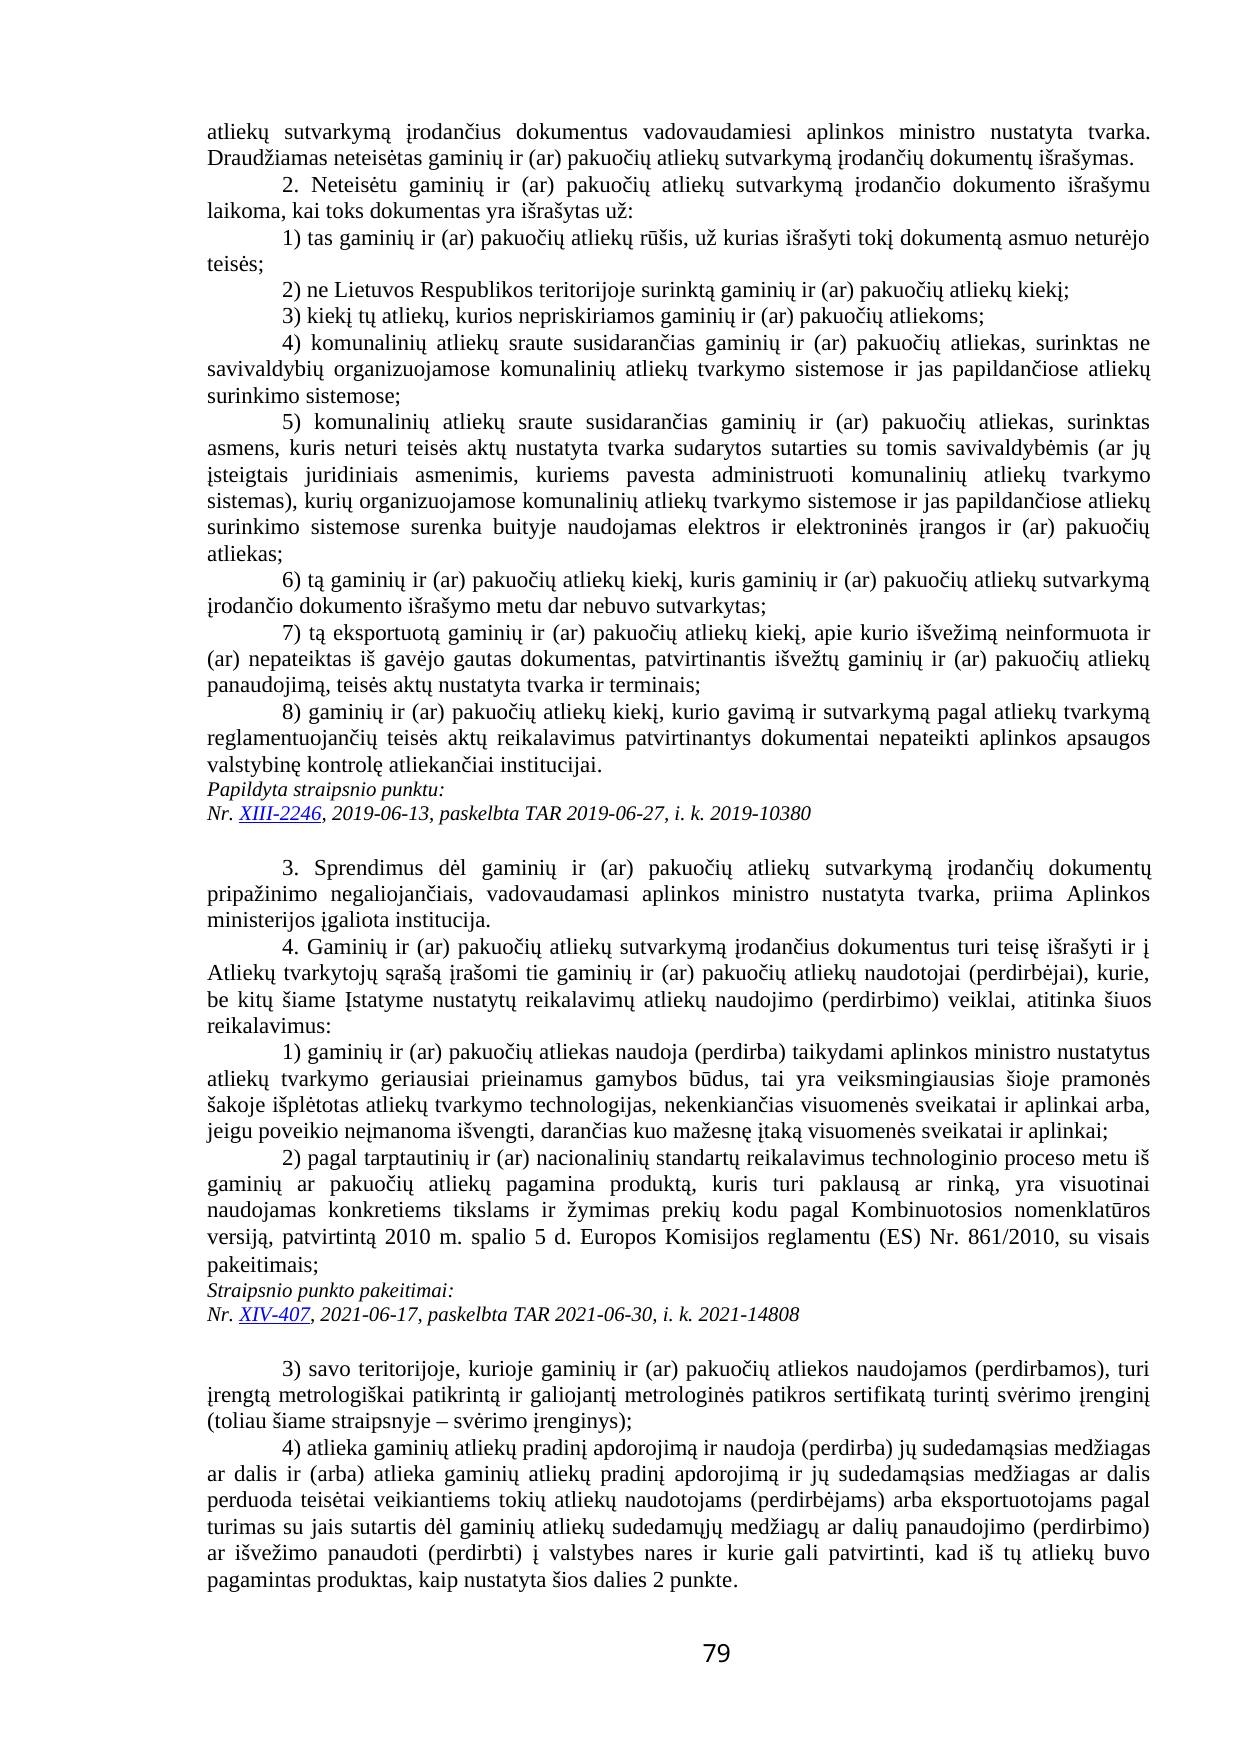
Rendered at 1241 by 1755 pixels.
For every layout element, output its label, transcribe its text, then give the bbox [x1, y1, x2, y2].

text 2) pagal tarptautinių ir (ar) nacionalinių standartų reikalavimus technologinio proceso metu iš gaminių ar pakuočių atliekų pagamina produktą, kuris turi paklausą ar rinką, yra visuotinai naudojamas konkretiems tikslams ir žymimas prekių kodu pagal Kombinuotosios nomenklatūros versiją, patvirtintą 2010 m. spalio 5 d. Europos Komisijos reglamentu (ES) Nr. 861/2010, su visais pakeitimais; [207, 1144, 1152, 1278]
text 3. Sprendimus dėl gaminių ir (ar) pakuočių atliekų sutvarkymą įrodančių dokumentų pripažinimo negaliojančiais, vadovaudamasi aplinkos ministro nustatyta tvarka, priima Aplinkos ministerijos įgaliota institucija. [207, 854, 1152, 933]
text 3) savo teritorijoje, kurioje gaminių ir (ar) pakuočių atliekos naudojamos (perdirbamos), turi įrengtą metrologiškai patikrintą ir galiojantį metrologinės patikros sertifikatą turintį svėrimo įrenginį (toliau šiame straipsnyje – svėrimo įrenginys); [207, 1355, 1152, 1434]
text Nr. XIV-407, 2021-06-17, paskelbta TAR 2021-06-30, i. k. 2021-14808 [207, 1302, 1152, 1326]
text 2. Neteisėtu gaminių ir (ar) pakuočių atliekų sutvarkymą įrodančio dokumento išrašymu laikoma, kai toks dokumentas yra išrašytas už: [207, 171, 1152, 223]
text 3) kiekį tų atliekų, kurios nepriskiriamos gaminių ir (ar) pakuočių atliekoms; [207, 303, 1152, 329]
text 6) tą gaminių ir (ar) pakuočių atliekų kiekį, kuris gaminių ir (ar) pakuočių atliekų sutvarkymą įrodančio dokumento išrašymo metu dar nebuvo sutvarkytas; [207, 566, 1152, 619]
text 1) gaminių ir (ar) pakuočių atliekas naudoja (perdirba) taikydami aplinkos ministro nustatytus atliekų tvarkymo geriausiai prieinamus gamybos būdus, tai yra veiksmingiausias šioje pramonės šakoje išplėtotas atliekų tvarkymo technologijas, nekenkiančias visuomenės sveikatai ir aplinkai arba, jeigu poveikio neįmanoma išvengti, darančias kuo mažesnę įtaką visuomenės sveikatai ir aplinkai; [207, 1038, 1152, 1144]
text 1) tas gaminių ir (ar) pakuočių atliekų rūšis, už kurias išrašyti tokį dokumentą asmuo neturėjo teisės; [207, 223, 1152, 276]
text 4) komunalinių atliekų sraute susidarančias gaminių ir (ar) pakuočių atliekas, surinktas ne savivaldybių organizuojamose komunalinių atliekų tvarkymo sistemose ir jas papildančiose atliekų surinkimo sistemose; [207, 329, 1152, 408]
text 5) komunalinių atliekų sraute susidarančias gaminių ir (ar) pakuočių atliekas, surinktas asmens, kuris neturi teisės aktų nustatyta tvarka sudarytos sutarties su tomis savivaldybėmis (ar jų įsteigtais juridiniais asmenimis, kuriems pavesta administruoti komunalinių atliekų tvarkymo sistemas), kurių organizuojamose komunalinių atliekų tvarkymo sistemose ir jas papildančiose atliekų surinkimo sistemose surenka buityje naudojamas elektros ir elektroninės įrangos ir (ar) pakuočių atliekas; [207, 408, 1152, 566]
text 4) atlieka gaminių atliekų pradinį apdorojimą ir naudoja (perdirba) jų sudedamąsias medžiagas ar dalis ir (arba) atlieka gaminių atliekų pradinį apdorojimą ir jų sudedamąsias medžiagas ar dalis perduoda teisėtai veikiantiems tokių atliekų naudotojams (perdirbėjams) arba eksportuotojams pagal turimas su jais sutartis dėl gaminių atliekų sudedamųjų medžiagų ar dalių panaudojimo (perdirbimo) ar išvežimo panaudoti (perdirbti) į valstybes nares ir kurie gali patvirtinti, kad iš tų atliekų buvo pagamintas produktas, kaip nustatyta šios dalies 2 punkte. [207, 1434, 1152, 1592]
text atliekų sutvarkymą įrodančius dokumentus vadovaudamiesi aplinkos ministro nustatyta tvarka. Draudžiamas neteisėtas gaminių ir (ar) pakuočių atliekų sutvarkymą įrodančių dokumentų išrašymas. [207, 118, 1152, 171]
text Nr. XIII-2246, 2019-06-13, paskelbta TAR 2019-06-27, i. k. 2019-10380 [207, 801, 1152, 825]
text 8) gaminių ir (ar) pakuočių atliekų kiekį, kurio gavimą ir sutvarkymą pagal atliekų tvarkymą reglamentuojančių teisės aktų reikalavimus patvirtinantys dokumentai nepateikti aplinkos apsaugos valstybinę kontrolę atliekančiai institucijai. [207, 698, 1152, 777]
text 4. Gaminių ir (ar) pakuočių atliekų sutvarkymą įrodančius dokumentus turi teisę išrašyti ir į Atliekų tvarkytojų sąrašą įrašomi tie gaminių ir (ar) pakuočių atliekų naudotojai (perdirbėjai), kurie, be kitų šiame Įstatyme nustatytų reikalavimų atliekų naudojimo (perdirbimo) veiklai, atitinka šiuos reikalavimus: [207, 933, 1152, 1038]
text Papildyta straipsnio punktu: [207, 777, 1152, 801]
text 2) ne Lietuvos Respublikos teritorijoje surinktą gaminių ir (ar) pakuočių atliekų kiekį; [207, 276, 1152, 303]
text 7) tą eksportuotą gaminių ir (ar) pakuočių atliekų kiekį, apie kurio išvežimą neinformuota ir (ar) nepateiktas iš gavėjo gautas dokumentas, patvirtinantis išvežtų gaminių ir (ar) pakuočių atliekų panaudojimą, teisės aktų nustatyta tvarka ir terminais; [207, 619, 1152, 698]
text Straipsnio punkto pakeitimai: [207, 1278, 1152, 1302]
